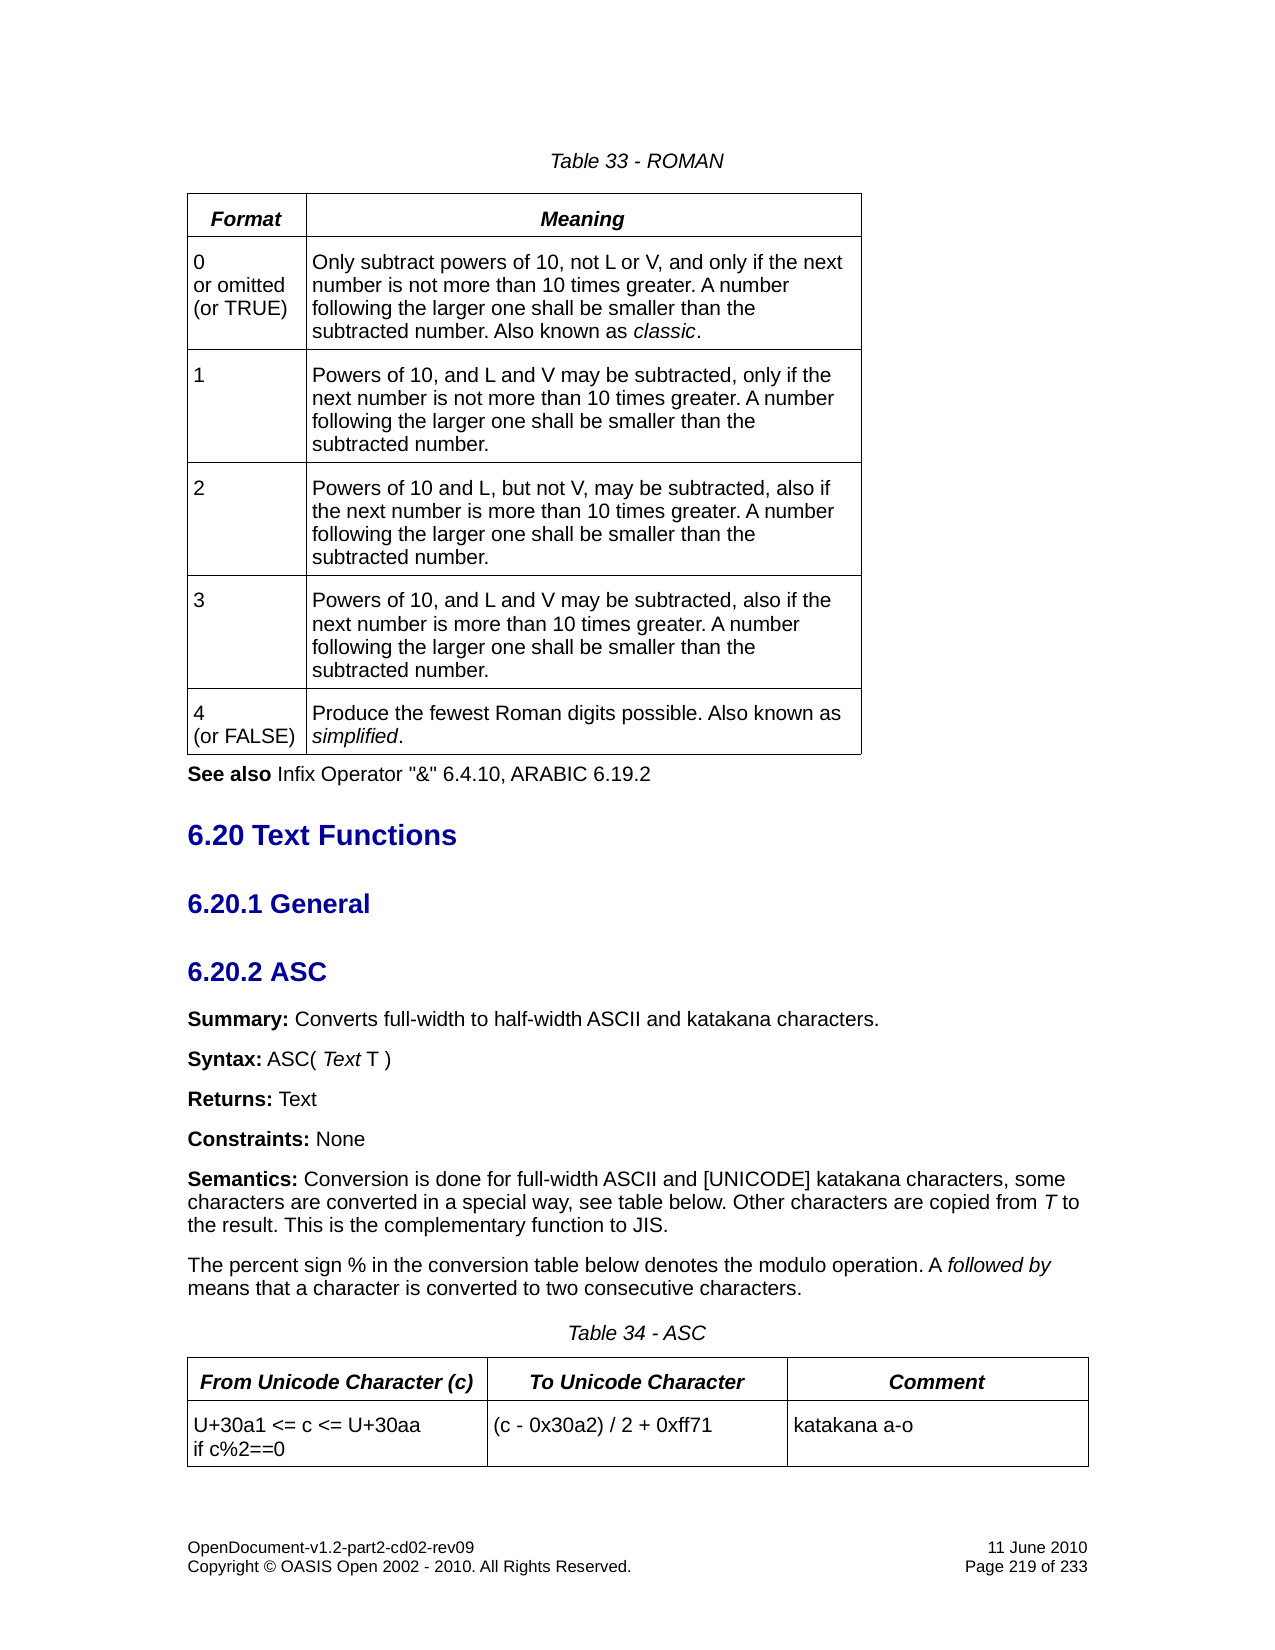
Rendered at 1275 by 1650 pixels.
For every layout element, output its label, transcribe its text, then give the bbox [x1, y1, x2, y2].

text Semantics: Conversion is done for full-width ASCII and [UNICODE] katakana characters, some characters are converted in a special way, see table below. Other characters are copied from T to the result. This is the complementary function to JIS. [187, 1167, 1088, 1237]
table_header To Unicode Character [488, 1358, 787, 1400]
text Table 34 - ASC [187, 1321, 1088, 1344]
table_cell Only subtract powers of 10, not L or V, and only if the next number is not more than 10 times greater. A number following the larger one shall be smaller than the subtracted number. Also known as classic. [307, 237, 861, 349]
table_cell Powers of 10, and L and V may be subtracted, also if the next number is more than 10 times greater. A number following the larger one shall be smaller than the subtracted number. [307, 576, 861, 688]
table_header Meaning [307, 194, 861, 236]
subtitle Text Functions [187, 819, 1088, 852]
table_cell Powers of 10 and L, but not V, may be subtracted, also if the next number is more than 10 times greater. A number following the larger one shall be smaller than the subtracted number. [307, 463, 861, 575]
table_cell 1 [188, 350, 306, 462]
table_cell 2 [188, 463, 306, 575]
text Returns: Text [187, 1088, 1088, 1111]
text Summary: Converts full-width to half-width ASCII and katakana characters. [187, 1008, 1088, 1031]
text Constraints: None [187, 1128, 1088, 1151]
table_header Format [188, 194, 306, 236]
table_header Comment [788, 1358, 1088, 1400]
text See also Infix Operator "&" 6.4.10, ARABIC 6.19.2 [187, 762, 1088, 786]
table_cell Produce the fewest Roman digits possible. Also known as simplified. [307, 689, 861, 754]
table_header From Unicode Character (c) [188, 1358, 487, 1400]
subtitle General [187, 889, 1088, 919]
text Table 33 - ROMAN [187, 150, 1088, 173]
subtitle ASC [187, 957, 1088, 987]
text Syntax: ASC( Text T ) [187, 1048, 1088, 1071]
table_cell Powers of 10, and L and V may be subtracted, only if the next number is not more than 10 times greater. A number following the larger one shall be smaller than the subtracted number. [307, 350, 861, 462]
table_cell (c - 0x30a2) / 2 + 0xff71 [488, 1401, 787, 1466]
table_cell 4 (or FALSE) [188, 689, 306, 754]
table_cell katakana a-o [788, 1401, 1088, 1466]
text The percent sign % in the conversion table below denotes the modulo operation. A followed by means that a character is converted to two consecutive characters. [187, 1254, 1088, 1300]
table_cell 3 [188, 576, 306, 688]
table_cell U+30a1 <= c <= U+30aa if c%2==0 [188, 1401, 487, 1466]
table_cell 0 or omitted (or TRUE) [188, 237, 306, 349]
